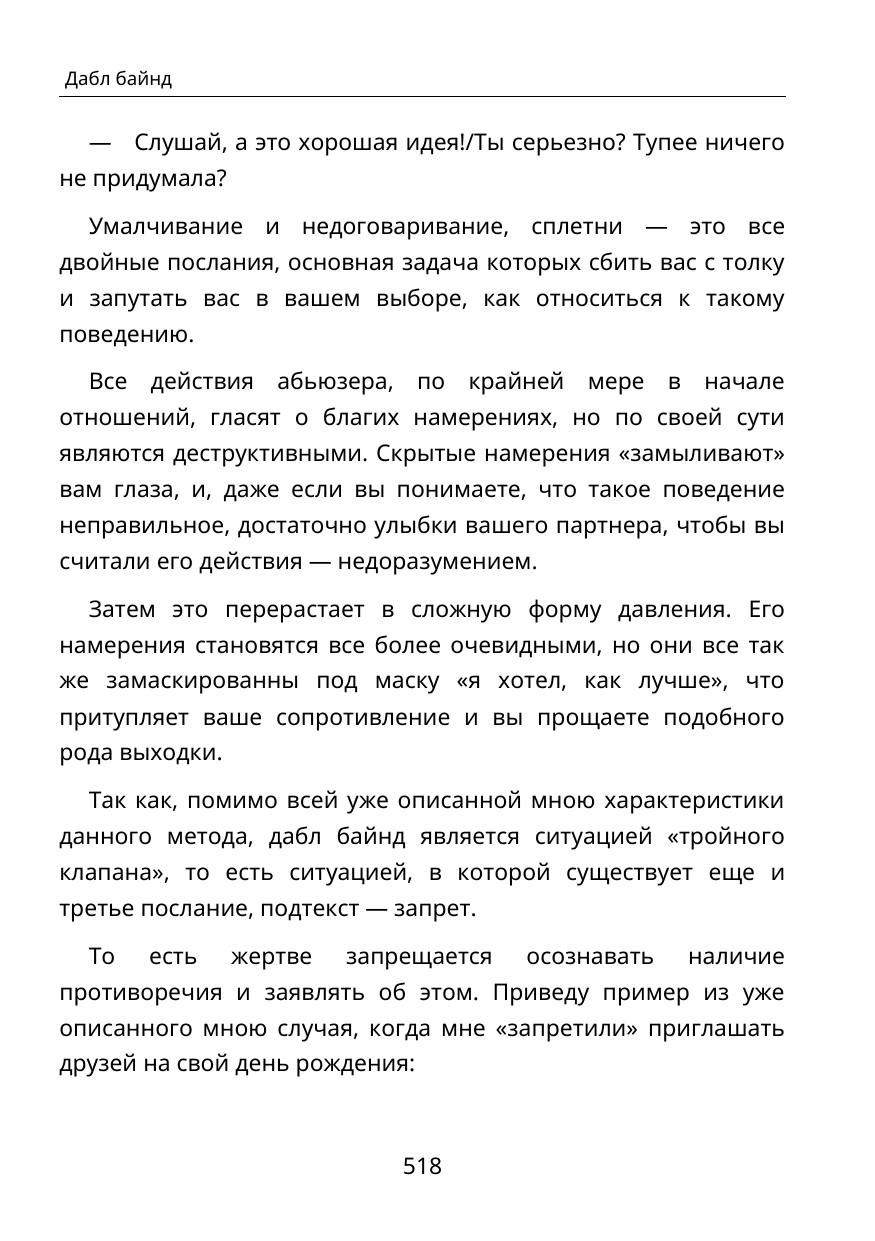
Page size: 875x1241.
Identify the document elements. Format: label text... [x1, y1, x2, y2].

list Слушай, а это хорошая идея!/Ты серьезно? Тупее ничего не придумала? [59, 126, 786, 193]
text Так как, помимо всей уже описанной мною характеристики данного метода, дабл байнд является ситуацией «тройного клапана», то есть ситуацией, в которой существует еще и третье послание, подтекст — запрет. [59, 784, 786, 923]
text То есть жертве запрещается осознавать наличие противоречия и заявлять об этом. Приведу пример из уже описанного мною случая, когда мне «запретили» приглашать друзей на свой день рождения: [59, 939, 786, 1079]
text Все действия абьюзера, по крайней мере в начале отношений, гласят о благих намерениях, но по своей сути являются деструктивными. Скрытые намерения «замыливают» вам глаза, и, даже если вы понимаете, что такое поведение неправильное, достаточно улыбки вашего партнера, чтобы вы считали его действия — недоразумением. [59, 365, 786, 576]
text Умалчивание и недоговаривание, сплетни — это все двойные послания, основная задача которых сбить вас с толку и запутать вас в вашем выборе, как относиться к такому поведению. [59, 210, 786, 349]
text Затем это перерастает в сложную форму давления. Его намерения становятся все более очевидными, но они все так же замаскированны под маску «я хотел, как лучше», что притупляет ваше сопротивление и вы прощаете подобного рода выходки. [59, 593, 786, 768]
